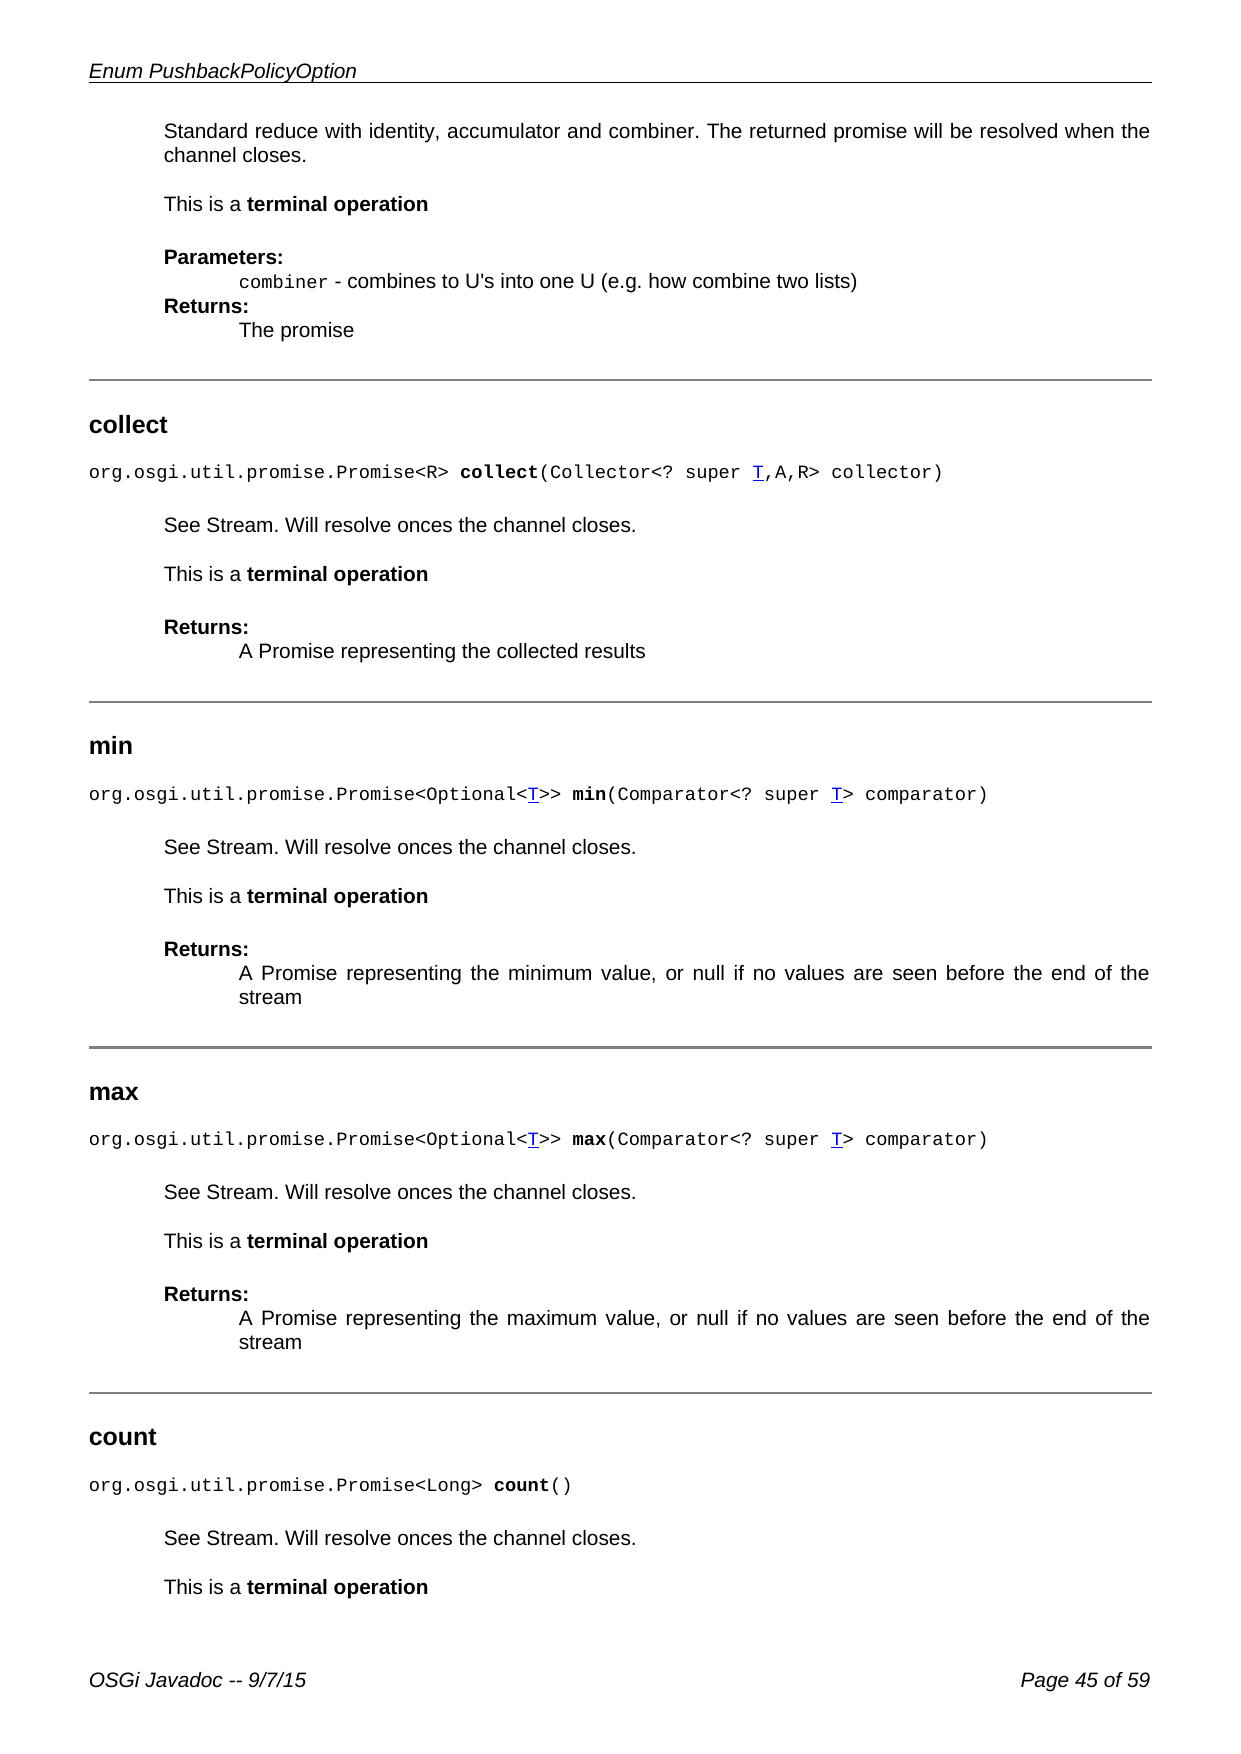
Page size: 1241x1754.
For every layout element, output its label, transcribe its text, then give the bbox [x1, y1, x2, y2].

text A Promise representing the collected results [238, 639, 1152, 663]
text Standard reduce with identity, accumulator and combiner. The returned promise will be resolved when the channel closes. [163, 118, 1152, 166]
text org.osgi.util.promise.Promise<Optional<T>> min(Comparator<? super T> comparator) [88, 784, 1152, 806]
text This is a terminal operation [163, 1575, 1152, 1599]
text This is a terminal operation [163, 884, 1152, 908]
text See Stream. Will resolve onces the channel closes. [163, 513, 1152, 537]
text Parameters: [163, 244, 1152, 268]
text Returns: [163, 294, 1152, 318]
text org.osgi.util.promise.Promise<R> collect(Collector<? super T,A,R> collector) [88, 463, 1152, 484]
text See Stream. Will resolve onces the channel closes. [163, 835, 1152, 859]
text See Stream. Will resolve onces the channel closes. [163, 1180, 1152, 1204]
subtitle min [88, 731, 1152, 760]
text This is a terminal operation [163, 1229, 1152, 1253]
text combiner - combines to U's into one U (e.g. how combine two lists) [238, 268, 1152, 294]
text This is a terminal operation [163, 562, 1152, 586]
text This is a terminal operation [163, 191, 1152, 215]
subtitle max [88, 1077, 1152, 1106]
text Returns: [163, 937, 1152, 961]
text A Promise representing the maximum value, or null if no values are seen before the end of the stream [238, 1306, 1152, 1354]
text The promise [238, 318, 1152, 342]
text org.osgi.util.promise.Promise<Optional<T>> max(Comparator<? super T> comparator) [88, 1130, 1152, 1151]
text Returns: [163, 615, 1152, 639]
text Returns: [163, 1282, 1152, 1306]
subtitle count [88, 1422, 1152, 1451]
text A Promise representing the minimum value, or null if no values are seen before the end of the stream [238, 961, 1152, 1009]
text See Stream. Will resolve onces the channel closes. [163, 1526, 1152, 1550]
subtitle collect [88, 410, 1152, 438]
text org.osgi.util.promise.Promise<Long> count() [88, 1475, 1152, 1497]
